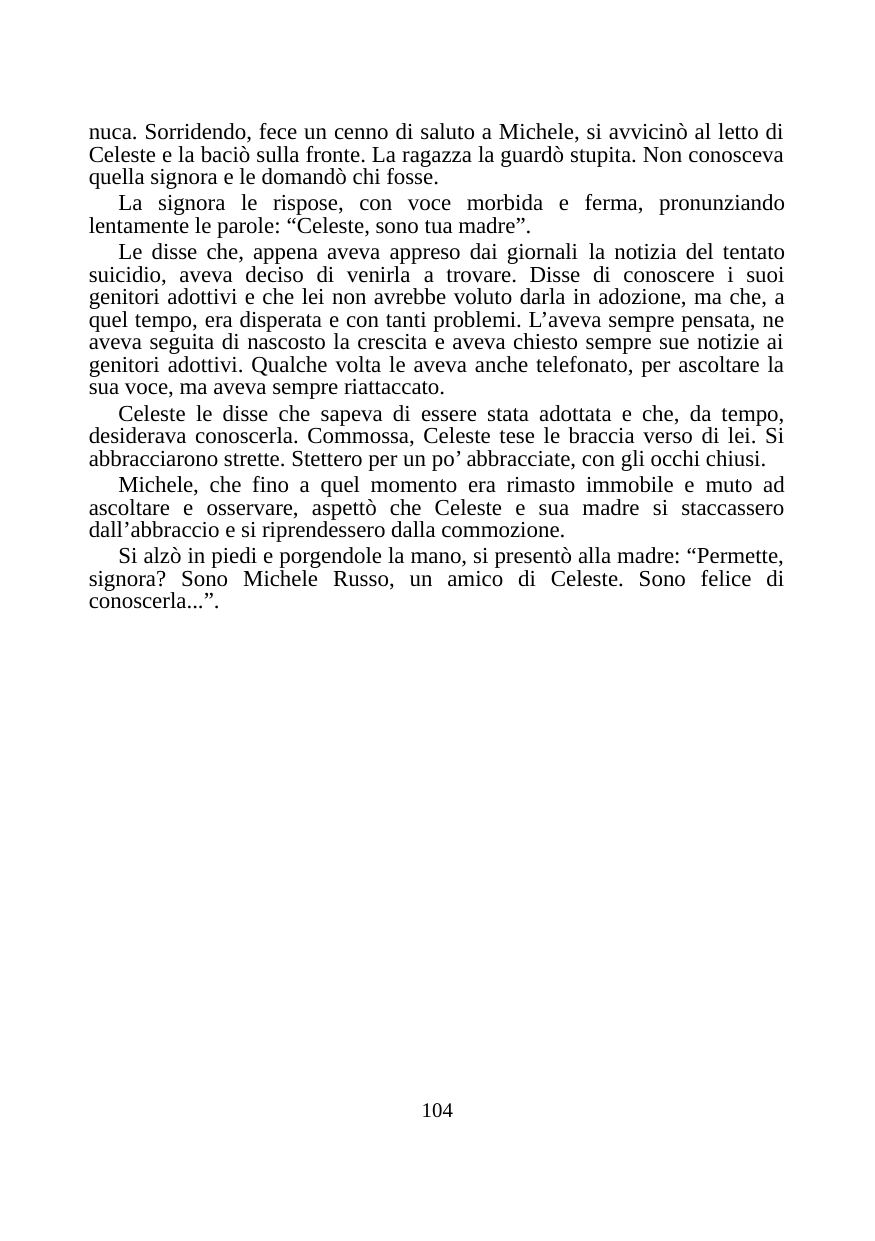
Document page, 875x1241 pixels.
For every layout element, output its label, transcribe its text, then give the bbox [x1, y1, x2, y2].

text nuca. Sorridendo, fece un cenno di saluto a Michele, si avvicinò al letto di Celeste e la baciò sulla fronte. La ragazza la guardò stupita. Non conosceva quella signora e le domandò chi fosse. [88, 118, 786, 189]
text Le disse che, appena aveva appreso dai giornali la notizia del tentato suicidio, aveva deciso di venirla a trovare. Disse di conoscere i suoi genitori adottivi e che lei non avrebbe voluto darla in adozione, ma che, a quel tempo, era disperata e con tanti problemi. L’aveva sempre pensata, ne aveva seguita di nascosto la crescita e aveva chiesto sempre sue notizie ai genitori adottivi. Qualche volta le aveva anche telefonato, per ascoltare la sua voce, ma aveva sempre riattaccato. [88, 238, 786, 400]
text La signora le rispose, con voce morbida e ferma, pronunziando lentamente le parole: “Celeste, sono tua madre”. [88, 189, 786, 238]
text Celeste le disse che sapeva di essere stata adottata e che, da tempo, desiderava conoscerla. Commossa, Celeste tese le braccia verso di lei. Si abbracciarono strette. Stettero per un po’ abbracciate, con gli occhi chiusi. [88, 400, 786, 471]
text Michele, che fino a quel momento era rimasto immobile e muto ad ascoltare e osservare, aspettò che Celeste e sua madre si staccassero dall’abbraccio e si riprendessero dalla commozione. [88, 471, 786, 542]
text Si alzò in piedi e porgendole la mano, si presentò alla madre: “Permette, signora? Sono Michele Russo, un amico di Celeste. Sono felice di conoscerla...”. [88, 542, 786, 614]
